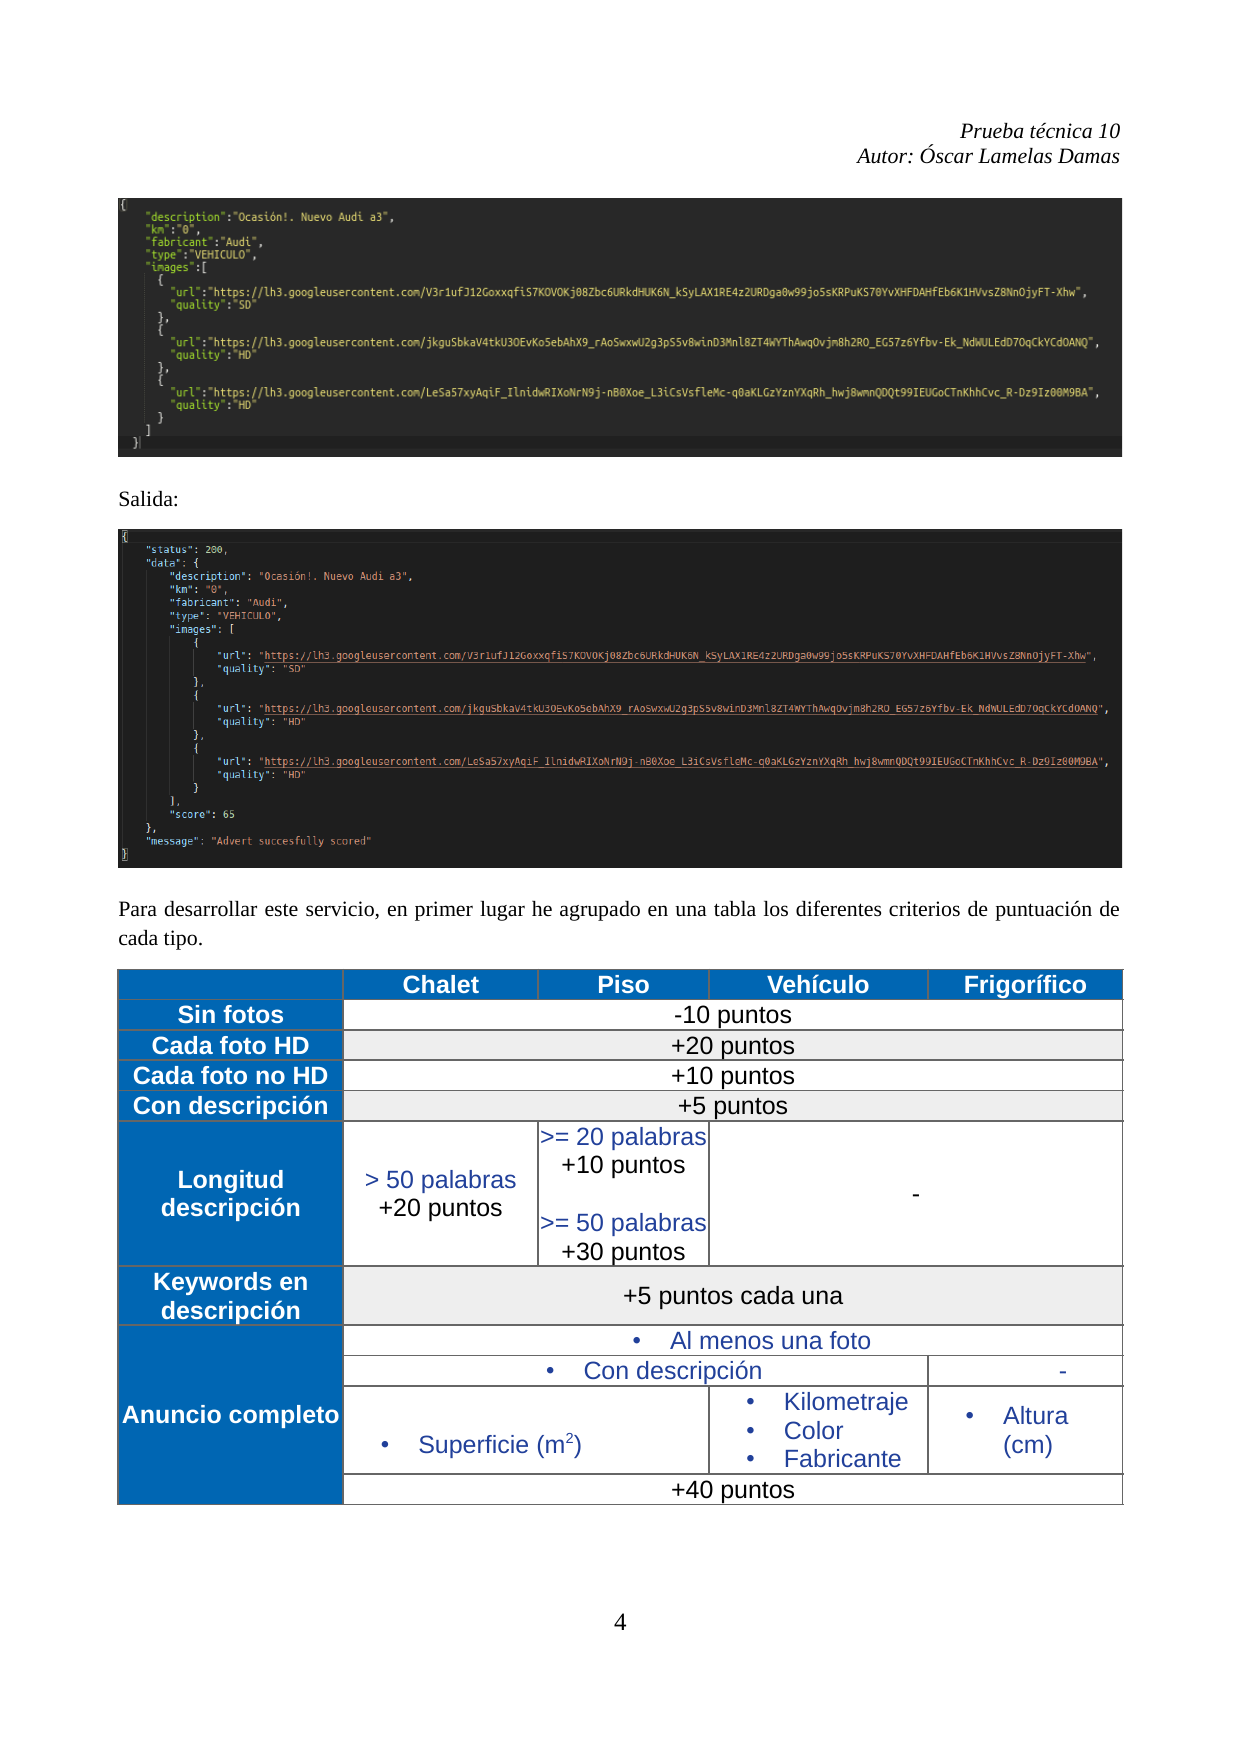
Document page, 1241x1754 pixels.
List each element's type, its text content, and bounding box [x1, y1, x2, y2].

table_cell >= 20 palabras +10 puntos >= 50 palabras +30 puntos [539, 1122, 708, 1265]
table_cell Altura (cm) [929, 1387, 1122, 1473]
table_cell Longitud descripción [119, 1122, 342, 1265]
table_cell Superficie (m2) [344, 1387, 708, 1473]
table_cell Con descripción [119, 1091, 342, 1120]
table_cell Kilometraje Color Fabricante [710, 1387, 927, 1473]
table_cell - [929, 1356, 1122, 1385]
picture [118, 529, 1123, 868]
text Para desarrollar este servicio, en primer lugar he agrupado en una tabla los diferentes criterios de puntuación de cada tipo. [118, 896, 1122, 950]
table_cell Sin fotos [119, 1000, 342, 1029]
table_cell Al menos una foto [344, 1326, 1122, 1355]
table_cell Con descripción [344, 1356, 927, 1385]
table_cell - [710, 1122, 1122, 1265]
table_header [119, 970, 342, 999]
text Salida: [118, 486, 1122, 511]
table_header Piso [539, 970, 708, 999]
table_cell > 50 palabras +20 puntos [344, 1122, 537, 1265]
picture [118, 198, 1123, 457]
table_cell Cada foto HD [119, 1031, 342, 1059]
table_cell -10 puntos [344, 1000, 1122, 1029]
table_header Frigorífico [929, 970, 1122, 999]
table_cell +40 puntos [344, 1475, 1122, 1504]
table_cell Anuncio completo [119, 1326, 342, 1504]
table_cell +20 puntos [344, 1031, 1122, 1059]
table_cell +10 puntos [344, 1061, 1122, 1090]
table_cell +5 puntos cada una [344, 1267, 1122, 1324]
table_cell +5 puntos [344, 1091, 1122, 1120]
table_cell Keywords en descripción [119, 1267, 342, 1324]
table_header Chalet [344, 970, 537, 999]
table_header Vehículo [710, 970, 927, 999]
table_cell Cada foto no HD [119, 1061, 342, 1090]
